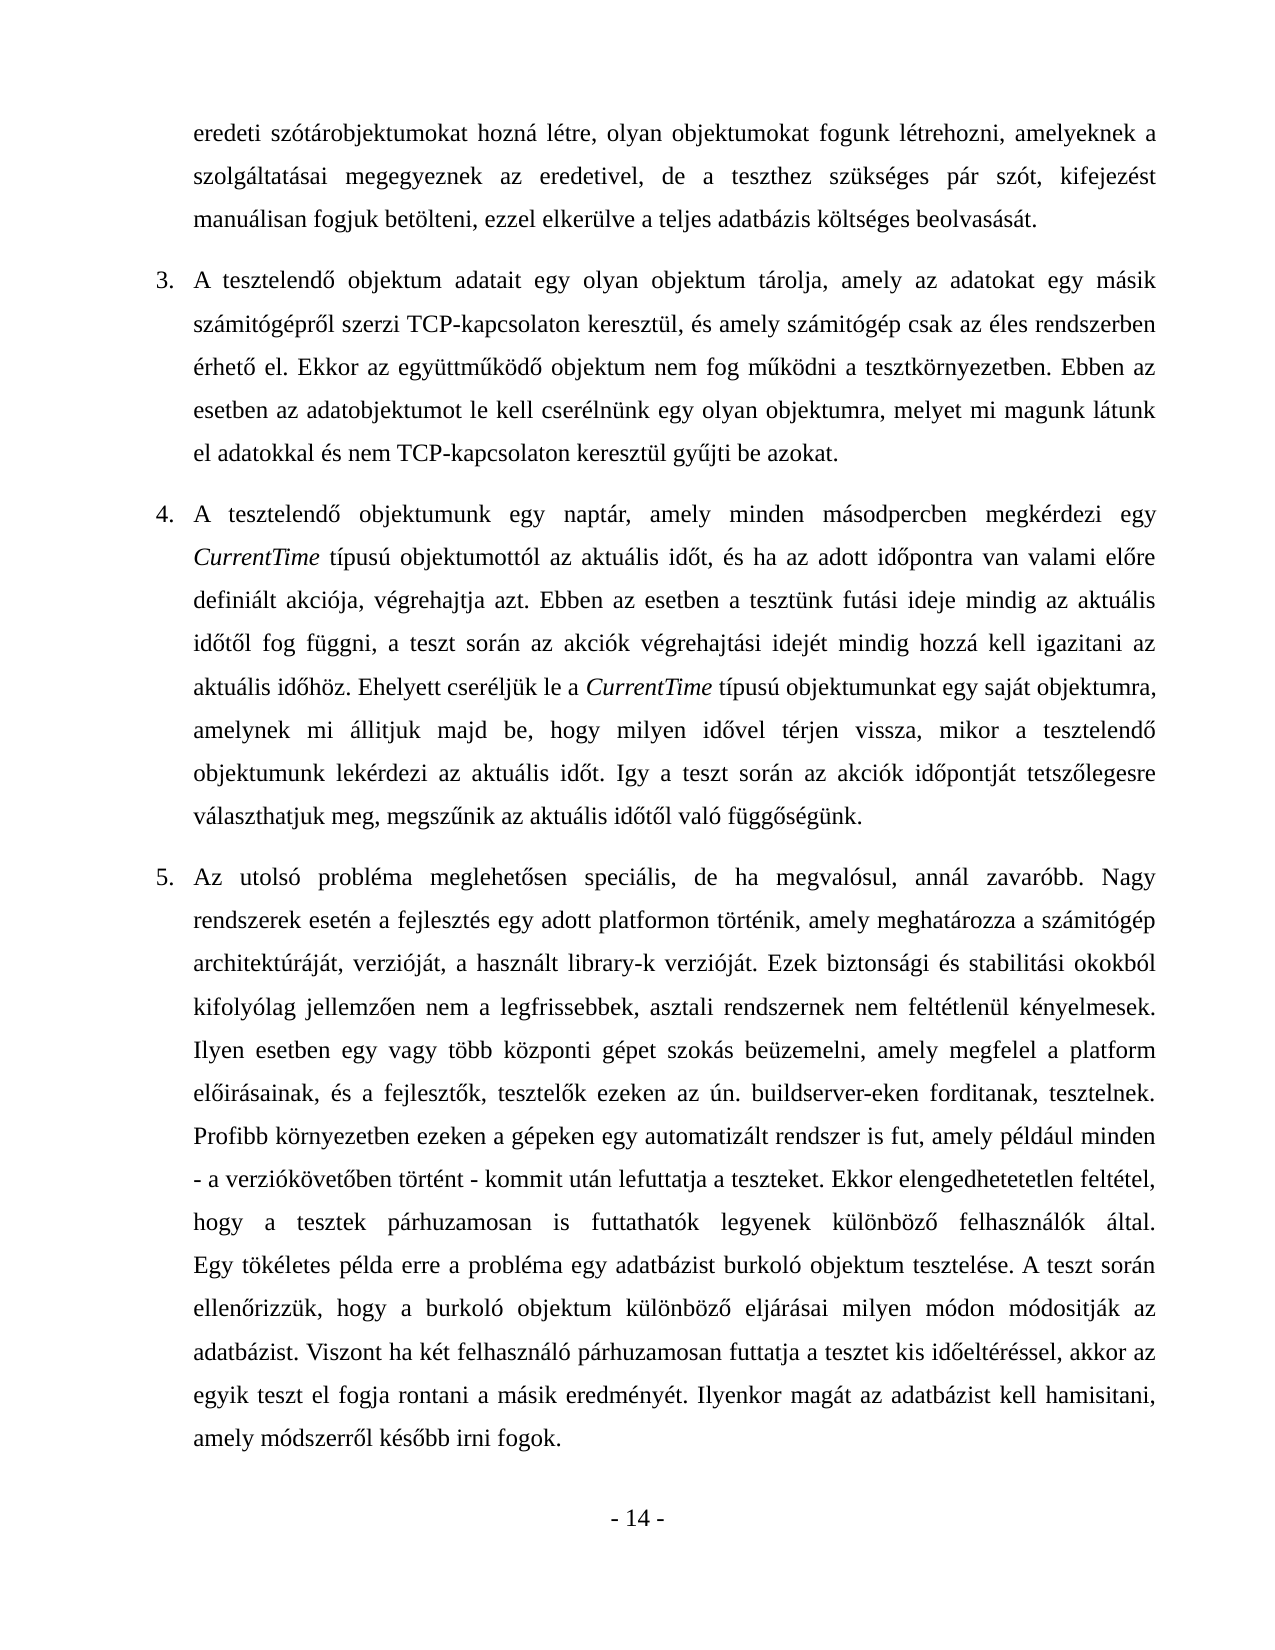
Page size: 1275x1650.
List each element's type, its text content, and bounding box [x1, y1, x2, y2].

list eredeti szótárobjektumokat hozná létre, olyan objektumokat fogunk létrehozni, amelyeknek a szolgáltatásai megegyeznek az eredetivel, de a teszthez szükséges pár szót, kifejezést manuálisan fogjuk betölteni, ezzel elkerülve a teljes adatbázis költséges beolvasását. [156, 118, 1157, 233]
list A tesztelendő objektum adatait egy olyan objektum tárolja, amely az adatokat egy másik számitógépről szerzi TCP-kapcsolaton keresztül, és amely számitógép csak az éles rendszerben érhető el. Ekkor az együttműködő objektum nem fog működni a tesztkörnyezetben. Ebben az esetben az adatobjektumot le kell cserélnünk egy olyan objektumra, melyet mi magunk látunk el adatokkal és nem TCP-kapcsolaton keresztül gyűjti be azokat. [156, 266, 1157, 467]
list Az utolsó probléma meglehetősen speciális, de ha megvalósul, annál zavaróbb. Nagy rendszerek esetén a fejlesztés egy adott platformon történik, amely meghatározza a számitógép architektúráját, verzióját, a használt library-k verzióját. Ezek biztonsági és stabilitási okokból kifolyólag jellemzően nem a legfrissebbek, asztali rendszernek nem feltétlenül kényelmesek. Ilyen esetben egy vagy több központi gépet szokás beüzemelni, amely megfelel a platform előirásainak, és a fejlesztők, tesztelők ezeken az ún. buildserver-eken forditanak, tesztelnek. Profibb környezetben ezeken a gépeken egy automatizált rendszer is fut, amely például minden - a verziókövetőben történt - kommit után lefuttatja a teszteket. Ekkor elengedhetetetlen feltétel, hogy a tesztek párhuzamosan is futtathatók legyenek különböző felhasználók által. Egy tökéletes példa erre a probléma egy adatbázist burkoló objektum tesztelése. A teszt során ellenőrizzük, hogy a burkoló objektum különböző eljárásai milyen módon módositják az adatbázist. Viszont ha két felhasználó párhuzamosan futtatja a tesztet kis időeltéréssel, akkor az egyik teszt el fogja rontani a másik eredményét. Ilyenkor magát az adatbázist kell hamisitani, amely módszerről később irni fogok. [156, 862, 1157, 1452]
list A tesztelendő objektumunk egy naptár, amely minden másodpercben megkérdezi egy CurrentTime típusú objektumottól az aktuális időt, és ha az adott időpontra van valami előre definiált akciója, végrehajtja azt. Ebben az esetben a tesztünk futási ideje mindig az aktuális időtől fog függni, a teszt során az akciók végrehajtási idejét mindig hozzá kell igazitani az aktuális időhöz. Ehelyett cseréljük le a CurrentTime típusú objektumunkat egy saját objektumra, amelynek mi állitjuk majd be, hogy milyen idővel térjen vissza, mikor a tesztelendő objektumunk lekérdezi az aktuális időt. Igy a teszt során az akciók időpontját tetszőlegesre választhatjuk meg, megszűnik az aktuális időtől való függőségünk. [156, 499, 1157, 830]
